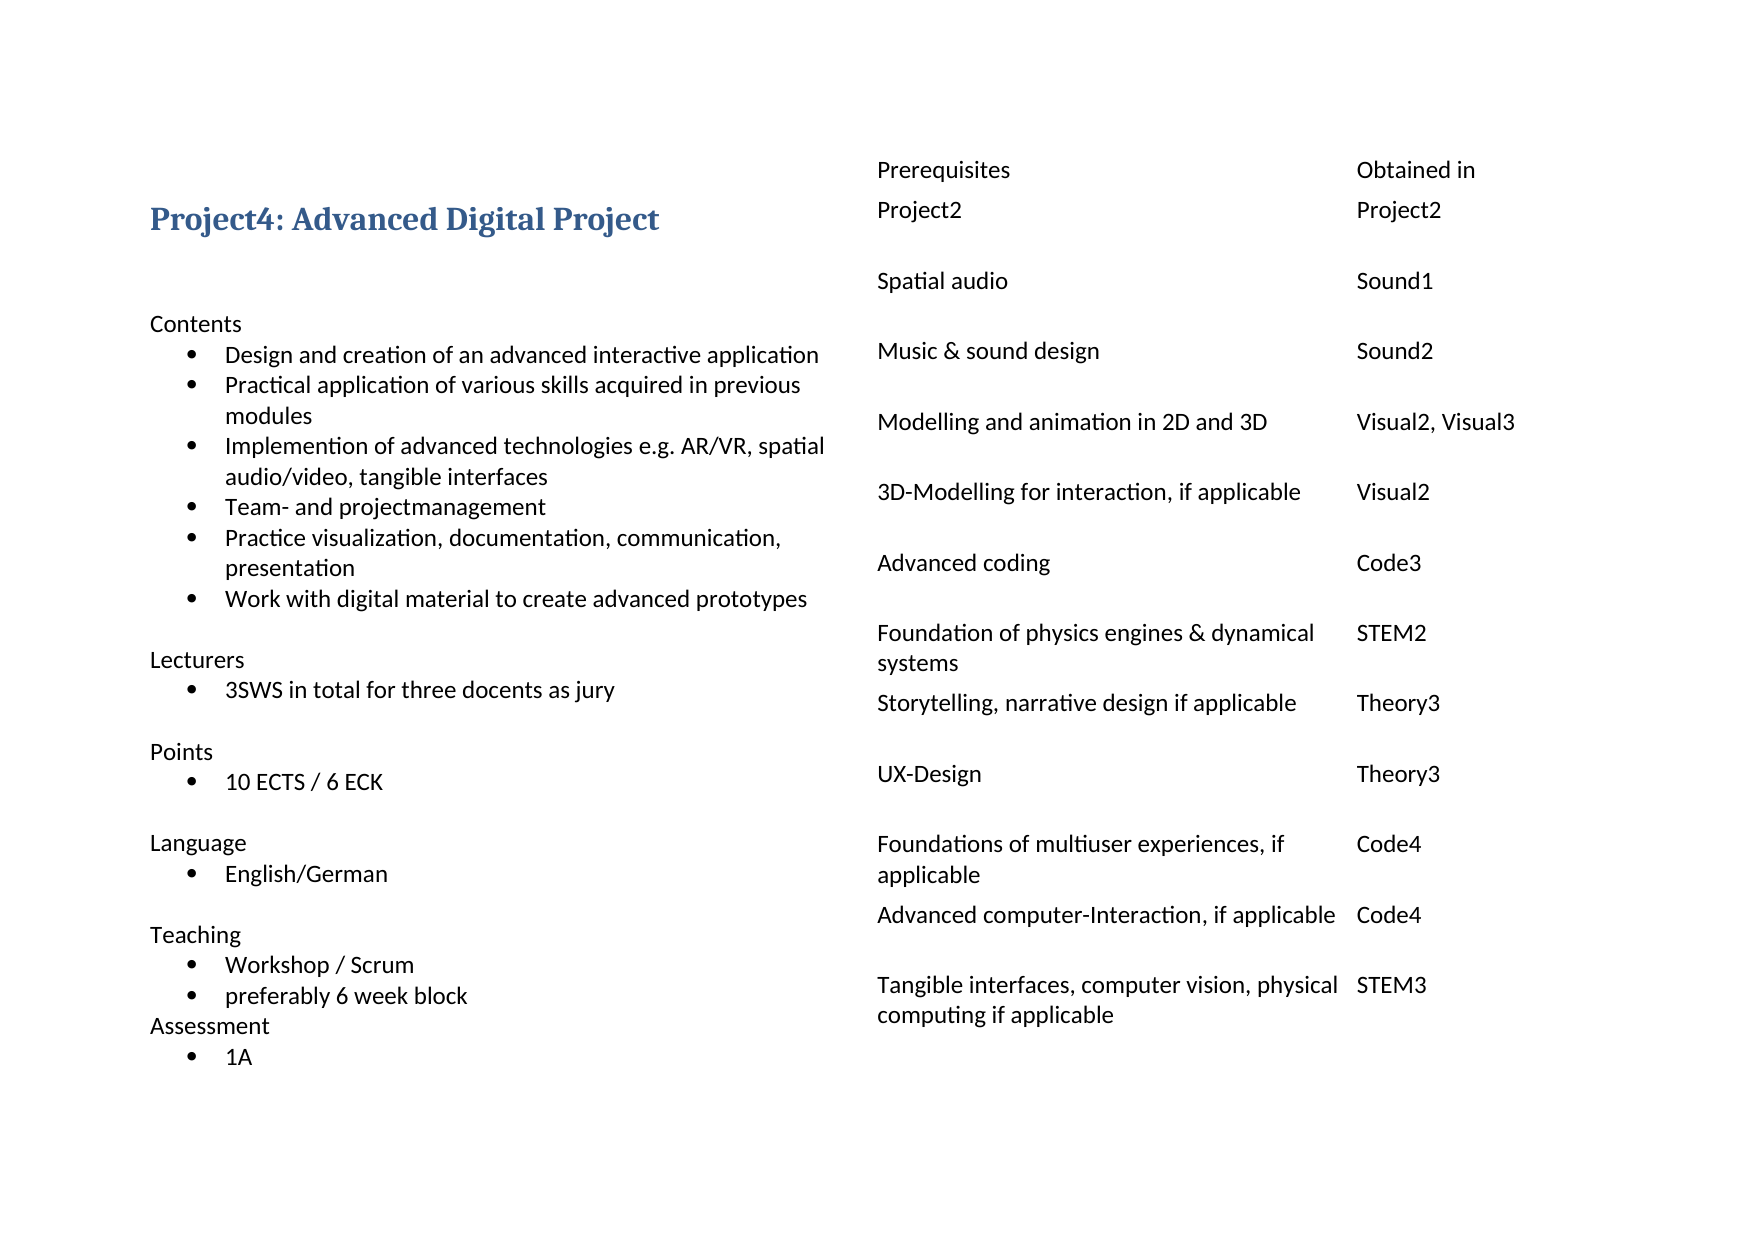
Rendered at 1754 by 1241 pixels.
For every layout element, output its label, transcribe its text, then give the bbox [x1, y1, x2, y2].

table_cell Visual2, Visual3 [1352, 401, 1754, 472]
table_cell STEM3 [1352, 965, 1754, 1035]
table_cell Tangible interfaces, computer vision, physical computing if applicable [877, 965, 1352, 1035]
text Assessment [150, 1010, 877, 1041]
table_cell Modelling and animation in 2D and 3D [877, 401, 1352, 472]
table_cell 3D-Modelling for interaction, if applicable [877, 472, 1352, 542]
table_cell Theory3 [1352, 753, 1754, 824]
table_cell Project2 [877, 190, 1352, 260]
table_cell Theory3 [1352, 683, 1754, 753]
table_cell Foundation of physics engines & dynamical systems [877, 613, 1352, 683]
list 10 ECTS / 6 ECK [187, 766, 877, 797]
table_cell UX-Design [877, 753, 1352, 824]
text Teaching [150, 919, 877, 949]
table_cell Code4 [1352, 894, 1754, 964]
list Practical application of various skills acquired in previous modules [187, 369, 877, 431]
table_cell Advanced coding [877, 542, 1352, 612]
table_cell Code4 [1352, 824, 1754, 894]
list Workshop / Scrum [187, 949, 877, 980]
subtitle Project4: Advanced Digital Project [150, 200, 877, 238]
list Work with digital material to create advanced prototypes [187, 583, 877, 614]
table_cell Music & sound design [877, 331, 1352, 401]
list Practice visualization, documentation, communication, presentation [187, 522, 877, 583]
text Contents [150, 308, 877, 339]
list 1A [187, 1041, 877, 1071]
list Design and creation of an advanced interactive application [187, 339, 877, 369]
list Team- and projectmanagement [187, 492, 877, 522]
table_cell Spatial audio [877, 260, 1352, 331]
table_header Prerequisites [877, 150, 1352, 190]
table_cell Visual2 [1352, 472, 1754, 542]
table_cell Sound2 [1352, 331, 1754, 401]
text Points [150, 736, 877, 766]
table_cell Foundations of multiuser experiences, if applicable [877, 824, 1352, 894]
table_cell STEM2 [1352, 613, 1754, 683]
table_cell Advanced computer-Interaction, if applicable [877, 894, 1352, 964]
text Language [150, 827, 877, 858]
list Implemention of advanced technologies e.g. AR/VR, spatial audio/video, tangible interfaces [187, 431, 877, 492]
list English/German [187, 858, 877, 888]
table_cell Sound1 [1352, 260, 1754, 331]
table_cell Storytelling, narrative design if applicable [877, 683, 1352, 753]
list preferably 6 week block [187, 980, 877, 1010]
table_cell Code3 [1352, 542, 1754, 612]
table_header Obtained in [1352, 150, 1754, 190]
list 3SWS in total for three docents as jury [187, 675, 877, 705]
table_cell Project2 [1352, 190, 1754, 260]
text Lecturers [150, 644, 877, 675]
